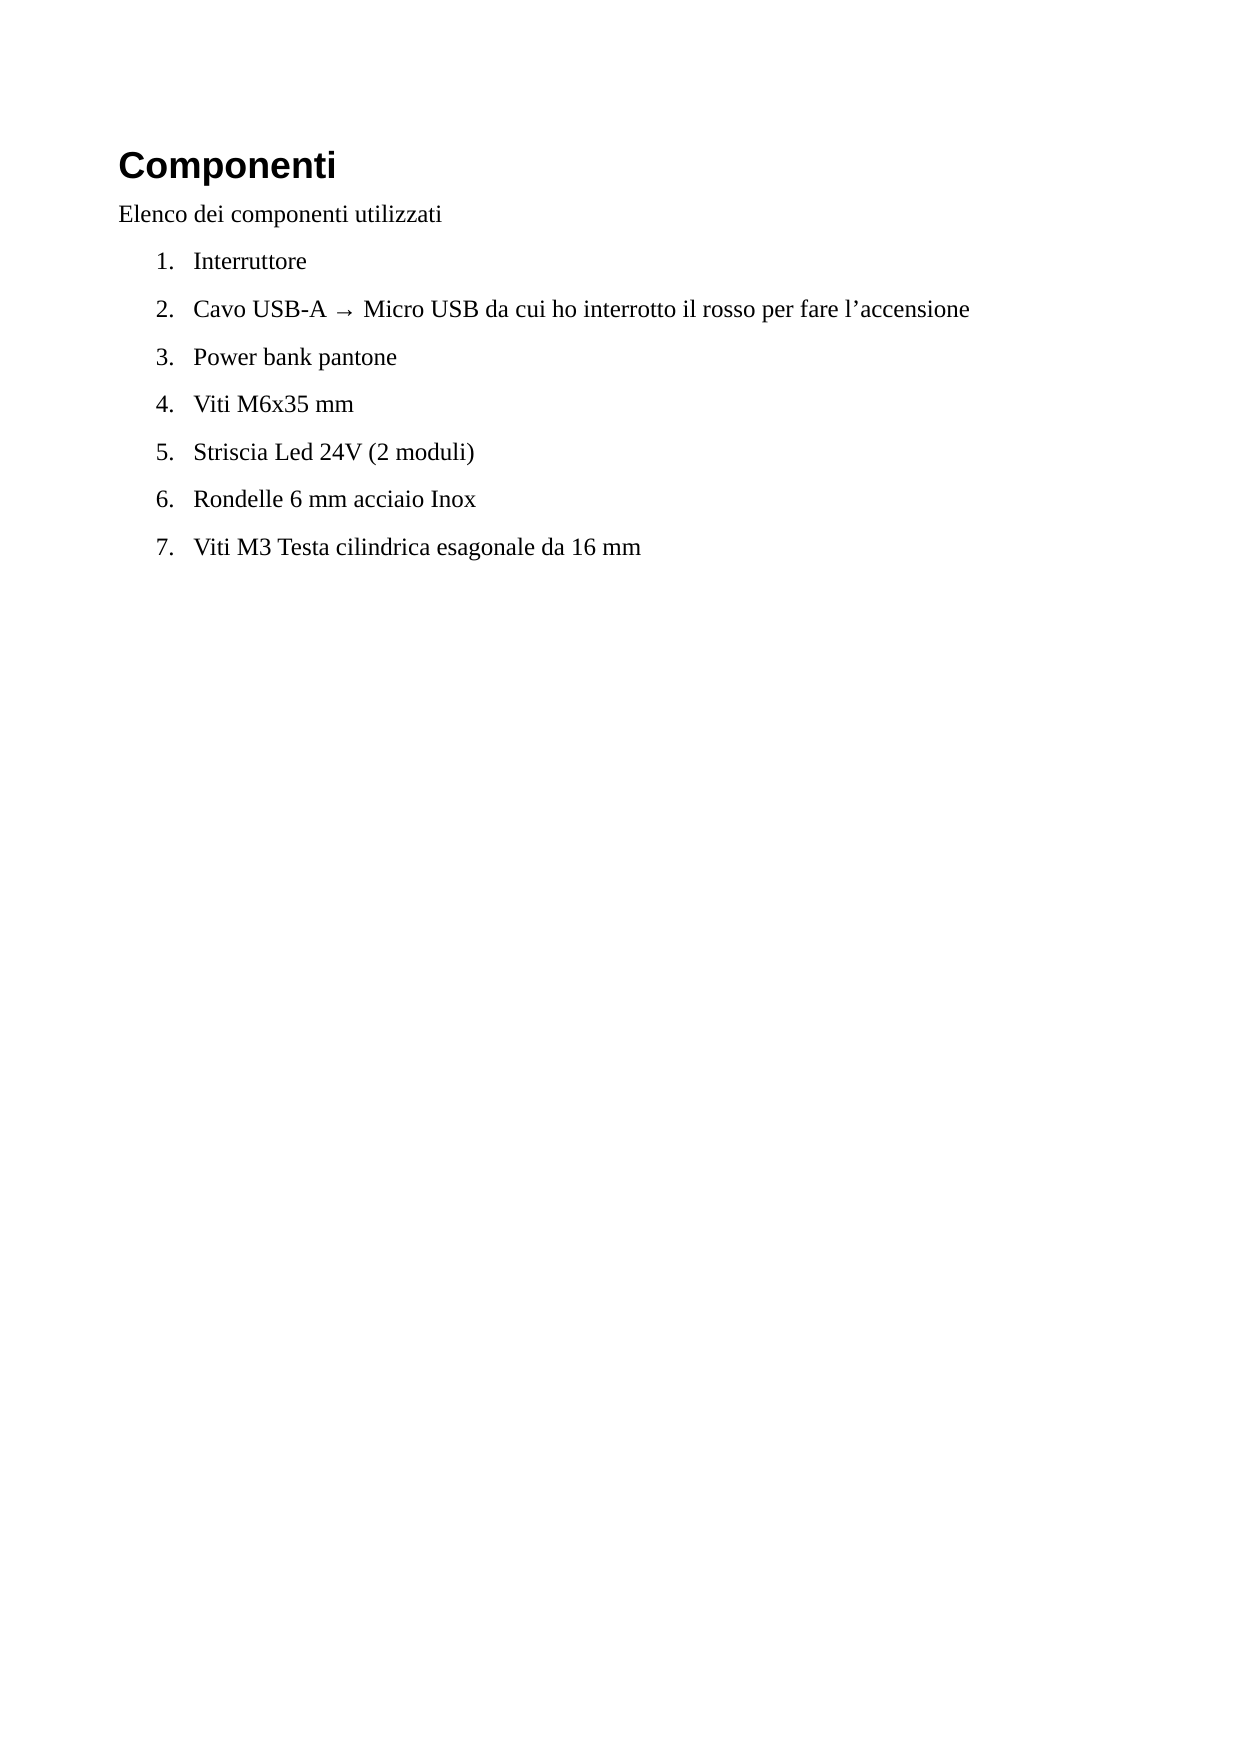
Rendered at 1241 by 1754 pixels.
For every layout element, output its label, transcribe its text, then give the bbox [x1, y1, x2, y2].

list Viti M6x35 mm [156, 389, 1122, 418]
list Cavo USB-A → Micro USB da cui ho interrotto il rosso per fare l’accensione [156, 294, 1122, 323]
list Striscia Led 24V (2 moduli) [156, 437, 1122, 466]
list Rondelle 6 mm acciaio Inox [156, 484, 1122, 513]
text Elenco dei componenti utilizzati [118, 199, 1122, 227]
subtitle Componenti [118, 143, 1122, 186]
list Interruttore [156, 246, 1122, 275]
list Power bank pantone [156, 342, 1122, 370]
list Viti M3 Testa cilindrica esagonale da 16 mm [156, 532, 1122, 561]
